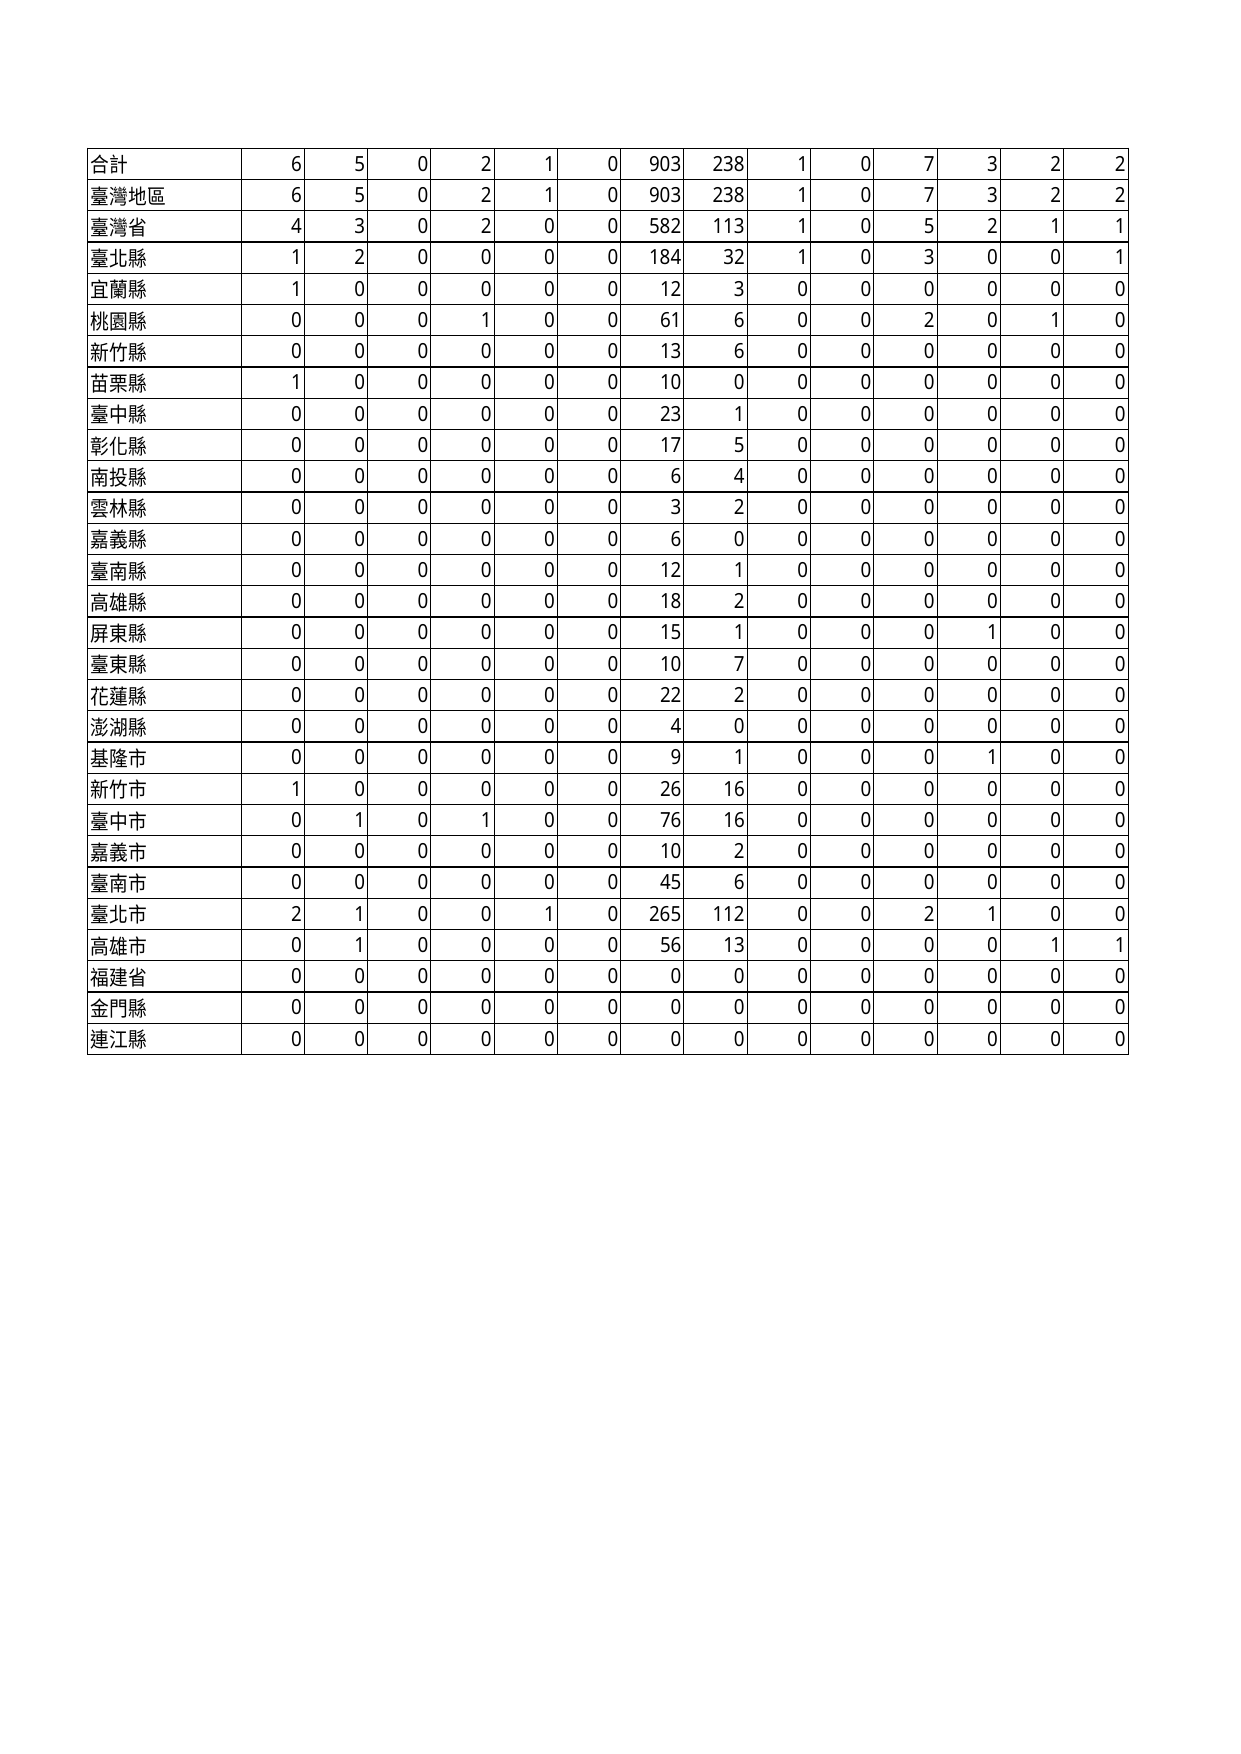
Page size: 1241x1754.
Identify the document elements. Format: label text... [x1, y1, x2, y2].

table_cell 1 [938, 899, 1000, 929]
table_cell 0 [431, 649, 494, 679]
table_cell 新竹市 [88, 774, 241, 804]
table_cell 61 [621, 305, 683, 335]
table_cell 1 [242, 368, 304, 398]
table_cell 0 [305, 368, 367, 398]
table_cell 2 [684, 836, 747, 866]
table_cell 0 [811, 336, 873, 366]
table_cell 0 [811, 711, 873, 741]
table_cell 0 [1064, 743, 1128, 773]
table_cell 1 [495, 180, 557, 210]
table_cell 金門縣 [88, 993, 241, 1023]
table_cell 0 [305, 1024, 367, 1054]
table_cell 0 [558, 211, 620, 241]
table_cell 5 [874, 211, 937, 241]
table_cell 0 [811, 649, 873, 679]
table_cell 0 [938, 1024, 1000, 1054]
table_cell 0 [748, 868, 810, 898]
table_cell 0 [558, 993, 620, 1023]
table_cell 2 [1064, 149, 1128, 179]
table_cell 臺北縣 [88, 243, 241, 273]
table_cell 福建省 [88, 961, 241, 991]
table_cell 0 [748, 618, 810, 648]
table_cell 0 [431, 868, 494, 898]
table_cell 0 [874, 368, 937, 398]
table_cell 184 [621, 243, 683, 273]
table_cell 5 [305, 149, 367, 179]
table_cell 0 [495, 993, 557, 1023]
table_cell 0 [495, 461, 557, 491]
table_cell 0 [1001, 586, 1063, 616]
table_cell 0 [558, 149, 620, 179]
table_cell 1 [684, 555, 747, 585]
table_cell 15 [621, 618, 683, 648]
table_cell 6 [684, 336, 747, 366]
table_cell 0 [431, 524, 494, 554]
table_cell 0 [495, 399, 557, 429]
table_cell 3 [874, 243, 937, 273]
table_cell 3 [938, 149, 1000, 179]
table_cell 0 [495, 274, 557, 304]
table_cell 12 [621, 555, 683, 585]
table_cell 0 [684, 993, 747, 1023]
table_cell 澎湖縣 [88, 711, 241, 741]
table_cell 0 [368, 243, 430, 273]
table_cell 0 [305, 868, 367, 898]
table_cell 6 [242, 180, 304, 210]
table_cell 0 [938, 243, 1000, 273]
table_cell 0 [1064, 493, 1128, 523]
table_cell 0 [558, 243, 620, 273]
table_cell 16 [684, 774, 747, 804]
table_cell 0 [242, 868, 304, 898]
table_cell 0 [811, 305, 873, 335]
table_cell 0 [368, 899, 430, 929]
table_cell 0 [558, 805, 620, 835]
table_cell 基隆市 [88, 743, 241, 773]
table_cell 0 [748, 305, 810, 335]
table_cell 1 [684, 618, 747, 648]
table_cell 0 [811, 555, 873, 585]
table_cell 0 [1001, 993, 1063, 1023]
table_cell 0 [431, 243, 494, 273]
table_cell 0 [748, 805, 810, 835]
table_cell 32 [684, 243, 747, 273]
table_cell 0 [684, 524, 747, 554]
table_cell 1 [305, 899, 367, 929]
table_cell 0 [305, 274, 367, 304]
table_cell 6 [684, 868, 747, 898]
table_cell 南投縣 [88, 461, 241, 491]
table_cell 0 [1001, 868, 1063, 898]
table_cell 0 [811, 211, 873, 241]
table_cell 0 [938, 399, 1000, 429]
table_cell 1 [495, 899, 557, 929]
table_cell 0 [495, 930, 557, 960]
table_cell 0 [495, 430, 557, 460]
table_cell 0 [1001, 368, 1063, 398]
table_cell 0 [495, 868, 557, 898]
table_cell 0 [874, 836, 937, 866]
table_cell 112 [684, 899, 747, 929]
table_cell 0 [242, 461, 304, 491]
table_cell 56 [621, 930, 683, 960]
table_cell 0 [431, 461, 494, 491]
table_cell 合計 [88, 149, 241, 179]
table_cell 0 [242, 649, 304, 679]
table_cell 0 [1001, 649, 1063, 679]
table_cell 0 [495, 649, 557, 679]
table_cell 0 [305, 649, 367, 679]
table_cell 0 [431, 899, 494, 929]
table_cell 0 [938, 336, 1000, 366]
table_cell 0 [495, 524, 557, 554]
table_cell 0 [242, 993, 304, 1023]
table_cell 0 [431, 711, 494, 741]
table_cell 0 [431, 618, 494, 648]
table_cell 臺北市 [88, 899, 241, 929]
table_cell 7 [684, 649, 747, 679]
table_cell 0 [684, 1024, 747, 1054]
table_cell 2 [684, 586, 747, 616]
table_cell 0 [1001, 430, 1063, 460]
table_cell 0 [938, 961, 1000, 991]
table_cell 0 [811, 1024, 873, 1054]
table_cell 0 [368, 149, 430, 179]
table_cell 0 [368, 711, 430, 741]
table_cell 0 [495, 1024, 557, 1054]
table_cell 6 [684, 305, 747, 335]
table_cell 高雄縣 [88, 586, 241, 616]
table_cell 0 [558, 774, 620, 804]
table_cell 0 [1064, 430, 1128, 460]
table_cell 23 [621, 399, 683, 429]
table_cell 0 [874, 680, 937, 710]
table_cell 0 [684, 711, 747, 741]
table_cell 0 [558, 868, 620, 898]
table_cell 0 [748, 493, 810, 523]
table_cell 0 [748, 680, 810, 710]
table_cell 0 [811, 774, 873, 804]
table_cell 0 [938, 711, 1000, 741]
table_cell 0 [811, 461, 873, 491]
table_cell 0 [305, 618, 367, 648]
table_cell 16 [684, 805, 747, 835]
table_cell 0 [242, 836, 304, 866]
table_cell 0 [1001, 399, 1063, 429]
table_cell 0 [495, 305, 557, 335]
table_cell 0 [495, 555, 557, 585]
table_cell 0 [431, 336, 494, 366]
table_cell 0 [621, 1024, 683, 1054]
table_cell 0 [368, 336, 430, 366]
table_cell 0 [495, 243, 557, 273]
table_cell 0 [558, 524, 620, 554]
table_cell 0 [368, 649, 430, 679]
table_cell 1 [684, 743, 747, 773]
table_cell 0 [938, 680, 1000, 710]
table_cell 0 [874, 1024, 937, 1054]
table_cell 0 [305, 993, 367, 1023]
table_cell 0 [431, 961, 494, 991]
table_cell 0 [874, 461, 937, 491]
table_cell 0 [748, 774, 810, 804]
table_cell 0 [1001, 743, 1063, 773]
table_cell 彰化縣 [88, 430, 241, 460]
table_cell 1 [242, 243, 304, 273]
table_cell 0 [495, 743, 557, 773]
table_cell 0 [495, 961, 557, 991]
table_cell 0 [1001, 618, 1063, 648]
table_cell 0 [368, 430, 430, 460]
table_cell 宜蘭縣 [88, 274, 241, 304]
table_cell 5 [684, 430, 747, 460]
table_cell 0 [305, 461, 367, 491]
table_cell 0 [305, 336, 367, 366]
table_cell 0 [874, 868, 937, 898]
table_cell 2 [431, 180, 494, 210]
table_cell 0 [558, 1024, 620, 1054]
table_cell 0 [431, 430, 494, 460]
table_cell 0 [811, 586, 873, 616]
table_cell 1 [748, 180, 810, 210]
table_cell 0 [874, 649, 937, 679]
table_cell 1 [305, 930, 367, 960]
table_cell 0 [368, 961, 430, 991]
table_cell 10 [621, 368, 683, 398]
table_cell 2 [938, 211, 1000, 241]
table_cell 0 [811, 805, 873, 835]
table_cell 1 [431, 805, 494, 835]
table_cell 9 [621, 743, 683, 773]
table_cell 0 [431, 1024, 494, 1054]
table_cell 屏東縣 [88, 618, 241, 648]
table_cell 1 [242, 274, 304, 304]
table_cell 0 [431, 555, 494, 585]
table_cell 0 [748, 993, 810, 1023]
table_cell 0 [242, 711, 304, 741]
table_cell 0 [368, 524, 430, 554]
table_cell 0 [495, 586, 557, 616]
table_cell 0 [874, 774, 937, 804]
table_cell 0 [558, 586, 620, 616]
table_cell 3 [938, 180, 1000, 210]
table_cell 0 [1064, 368, 1128, 398]
table_cell 0 [938, 649, 1000, 679]
table_cell 0 [874, 805, 937, 835]
table_cell 0 [368, 274, 430, 304]
table_cell 0 [874, 493, 937, 523]
table_cell 2 [305, 243, 367, 273]
table_cell 903 [621, 180, 683, 210]
table_cell 0 [1064, 399, 1128, 429]
table_cell 0 [495, 805, 557, 835]
table_cell 0 [242, 586, 304, 616]
table_cell 0 [811, 993, 873, 1023]
table_cell 0 [1064, 586, 1128, 616]
table_cell 2 [874, 899, 937, 929]
table_cell 0 [368, 618, 430, 648]
table_cell 0 [1001, 524, 1063, 554]
table_cell 0 [431, 368, 494, 398]
table_cell 0 [558, 180, 620, 210]
table_cell 0 [938, 461, 1000, 491]
table_cell 113 [684, 211, 747, 241]
table_cell 0 [748, 1024, 810, 1054]
table_cell 0 [368, 399, 430, 429]
table_cell 0 [748, 461, 810, 491]
table_cell 0 [811, 180, 873, 210]
table_cell 臺灣省 [88, 211, 241, 241]
table_cell 0 [431, 743, 494, 773]
table_cell 0 [305, 399, 367, 429]
table_cell 0 [748, 649, 810, 679]
table_cell 0 [242, 555, 304, 585]
table_cell 0 [1001, 493, 1063, 523]
table_cell 0 [431, 586, 494, 616]
table_cell 0 [368, 493, 430, 523]
table_cell 1 [748, 149, 810, 179]
table_cell 265 [621, 899, 683, 929]
table_cell 7 [874, 180, 937, 210]
table_cell 0 [368, 180, 430, 210]
table_cell 0 [495, 618, 557, 648]
table_cell 0 [242, 805, 304, 835]
table_cell 0 [1064, 961, 1128, 991]
table_cell 0 [558, 711, 620, 741]
table_cell 0 [1001, 961, 1063, 991]
table_cell 18 [621, 586, 683, 616]
table_cell 0 [938, 430, 1000, 460]
table_cell 0 [368, 836, 430, 866]
table_cell 0 [621, 961, 683, 991]
table_cell 臺南市 [88, 868, 241, 898]
table_cell 0 [938, 493, 1000, 523]
table_cell 1 [431, 305, 494, 335]
table_cell 0 [1001, 680, 1063, 710]
table_cell 0 [495, 211, 557, 241]
table_cell 0 [811, 274, 873, 304]
table_cell 4 [684, 461, 747, 491]
table_cell 1 [1064, 211, 1128, 241]
table_cell 17 [621, 430, 683, 460]
table_cell 0 [495, 774, 557, 804]
table_cell 0 [811, 680, 873, 710]
table_cell 0 [748, 368, 810, 398]
table_cell 0 [368, 211, 430, 241]
table_cell 0 [938, 993, 1000, 1023]
table_cell 0 [242, 618, 304, 648]
table_cell 0 [748, 899, 810, 929]
table_cell 0 [874, 930, 937, 960]
table_cell 1 [1001, 930, 1063, 960]
table_cell 0 [1001, 243, 1063, 273]
table_cell 0 [938, 930, 1000, 960]
table_cell 0 [242, 336, 304, 366]
table_cell 0 [1001, 336, 1063, 366]
table_cell 0 [558, 305, 620, 335]
table_cell 3 [621, 493, 683, 523]
table_cell 1 [938, 743, 1000, 773]
table_cell 0 [748, 399, 810, 429]
table_cell 0 [431, 680, 494, 710]
table_cell 0 [1064, 555, 1128, 585]
table_cell 0 [938, 836, 1000, 866]
table_cell 3 [305, 211, 367, 241]
table_cell 1 [684, 399, 747, 429]
table_cell 0 [1001, 899, 1063, 929]
table_cell 0 [495, 336, 557, 366]
table_cell 0 [621, 993, 683, 1023]
table_cell 238 [684, 180, 747, 210]
table_cell 2 [431, 149, 494, 179]
table_cell 2 [431, 211, 494, 241]
table_cell 0 [368, 930, 430, 960]
table_cell 0 [305, 836, 367, 866]
table_cell 1 [1064, 930, 1128, 960]
table_cell 0 [558, 555, 620, 585]
table_cell 0 [1064, 649, 1128, 679]
table_cell 6 [242, 149, 304, 179]
table_cell 0 [242, 305, 304, 335]
table_cell 2 [242, 899, 304, 929]
table_cell 5 [305, 180, 367, 210]
table_cell 0 [495, 493, 557, 523]
table_cell 1 [1001, 305, 1063, 335]
table_cell 0 [811, 524, 873, 554]
table_cell 0 [431, 493, 494, 523]
table_cell 0 [558, 618, 620, 648]
table_cell 0 [1064, 524, 1128, 554]
table_cell 嘉義縣 [88, 524, 241, 554]
table_cell 0 [558, 274, 620, 304]
table_cell 6 [621, 524, 683, 554]
table_cell 0 [811, 743, 873, 773]
table_cell 1 [748, 243, 810, 273]
table_cell 0 [305, 711, 367, 741]
table_cell 10 [621, 836, 683, 866]
table_cell 0 [1001, 1024, 1063, 1054]
table_cell 新竹縣 [88, 336, 241, 366]
table_cell 高雄市 [88, 930, 241, 960]
table_cell 0 [368, 555, 430, 585]
table_cell 0 [368, 743, 430, 773]
table_cell 0 [1001, 774, 1063, 804]
table_cell 0 [305, 586, 367, 616]
table_cell 0 [1064, 899, 1128, 929]
table_cell 0 [874, 993, 937, 1023]
table_cell 臺中縣 [88, 399, 241, 429]
table_cell 0 [811, 961, 873, 991]
table_cell 0 [748, 430, 810, 460]
table_cell 1 [748, 211, 810, 241]
table_cell 0 [748, 961, 810, 991]
table_cell 0 [305, 430, 367, 460]
table_cell 0 [558, 899, 620, 929]
table_cell 0 [305, 961, 367, 991]
table_cell 0 [684, 368, 747, 398]
table_cell 0 [938, 555, 1000, 585]
table_cell 0 [305, 493, 367, 523]
table_cell 0 [242, 930, 304, 960]
table_cell 1 [1001, 211, 1063, 241]
table_cell 0 [368, 805, 430, 835]
table_cell 0 [1064, 711, 1128, 741]
table_cell 0 [684, 961, 747, 991]
table_cell 45 [621, 868, 683, 898]
table_cell 0 [1001, 805, 1063, 835]
table_cell 0 [748, 586, 810, 616]
table_cell 582 [621, 211, 683, 241]
table_cell 0 [558, 961, 620, 991]
table_cell 0 [1064, 618, 1128, 648]
table_cell 0 [938, 368, 1000, 398]
table_cell 0 [1064, 274, 1128, 304]
table_cell 0 [874, 274, 937, 304]
table_cell 0 [1001, 461, 1063, 491]
table_cell 0 [874, 618, 937, 648]
table_cell 0 [938, 805, 1000, 835]
table_cell 1 [242, 774, 304, 804]
table_cell 0 [558, 649, 620, 679]
table_cell 0 [558, 493, 620, 523]
table_cell 0 [495, 836, 557, 866]
table_cell 0 [368, 680, 430, 710]
table_cell 0 [938, 586, 1000, 616]
table_cell 0 [305, 743, 367, 773]
table_cell 26 [621, 774, 683, 804]
table_cell 1 [938, 618, 1000, 648]
table_cell 0 [558, 399, 620, 429]
table_cell 13 [684, 930, 747, 960]
table_cell 4 [621, 711, 683, 741]
table_cell 2 [874, 305, 937, 335]
table_cell 0 [431, 993, 494, 1023]
table_cell 0 [874, 711, 937, 741]
table_cell 0 [874, 555, 937, 585]
table_cell 0 [811, 618, 873, 648]
table_cell 0 [811, 836, 873, 866]
table_cell 0 [1064, 868, 1128, 898]
table_cell 0 [811, 243, 873, 273]
table_cell 13 [621, 336, 683, 366]
table_cell 0 [874, 961, 937, 991]
table_cell 0 [558, 461, 620, 491]
table_cell 0 [558, 743, 620, 773]
table_cell 0 [748, 743, 810, 773]
table_cell 0 [1001, 274, 1063, 304]
table_cell 0 [874, 586, 937, 616]
table_cell 0 [431, 836, 494, 866]
table_cell 0 [558, 430, 620, 460]
table_cell 10 [621, 649, 683, 679]
table_cell 6 [621, 461, 683, 491]
table_cell 0 [558, 680, 620, 710]
table_cell 臺中市 [88, 805, 241, 835]
table_cell 2 [1001, 149, 1063, 179]
table_cell 0 [748, 555, 810, 585]
table_cell 桃園縣 [88, 305, 241, 335]
table_cell 0 [938, 774, 1000, 804]
table_cell 0 [1064, 680, 1128, 710]
table_cell 0 [811, 493, 873, 523]
table_cell 0 [368, 993, 430, 1023]
table_cell 2 [684, 493, 747, 523]
table_cell 0 [874, 430, 937, 460]
table_cell 0 [874, 336, 937, 366]
table_cell 0 [305, 305, 367, 335]
table_cell 3 [684, 274, 747, 304]
table_cell 238 [684, 149, 747, 179]
table_cell 0 [811, 368, 873, 398]
table_cell 76 [621, 805, 683, 835]
table_cell 苗栗縣 [88, 368, 241, 398]
table_cell 0 [811, 899, 873, 929]
table_cell 2 [1064, 180, 1128, 210]
table_cell 0 [242, 743, 304, 773]
table_cell 0 [1064, 805, 1128, 835]
table_cell 0 [242, 961, 304, 991]
table_cell 0 [495, 680, 557, 710]
table_cell 0 [368, 868, 430, 898]
table_cell 0 [305, 774, 367, 804]
table_cell 0 [305, 555, 367, 585]
table_cell 0 [811, 930, 873, 960]
table_cell 0 [748, 930, 810, 960]
table_cell 0 [242, 524, 304, 554]
table_cell 0 [1001, 555, 1063, 585]
table_cell 0 [368, 461, 430, 491]
table_cell 0 [431, 930, 494, 960]
table_cell 0 [938, 524, 1000, 554]
table_cell 0 [1064, 305, 1128, 335]
table_cell 0 [558, 836, 620, 866]
table_cell 臺東縣 [88, 649, 241, 679]
table_cell 4 [242, 211, 304, 241]
table_cell 2 [684, 680, 747, 710]
table_cell 0 [431, 774, 494, 804]
table_cell 12 [621, 274, 683, 304]
table_cell 2 [1001, 180, 1063, 210]
table_cell 0 [242, 493, 304, 523]
table_cell 0 [242, 399, 304, 429]
table_cell 0 [431, 399, 494, 429]
table_cell 0 [874, 399, 937, 429]
table_cell 0 [368, 586, 430, 616]
table_cell 0 [811, 399, 873, 429]
table_cell 0 [811, 149, 873, 179]
table_cell 0 [1064, 461, 1128, 491]
table_cell 嘉義市 [88, 836, 241, 866]
table_cell 0 [748, 524, 810, 554]
table_cell 0 [495, 368, 557, 398]
table_cell 0 [1064, 774, 1128, 804]
table_cell 0 [811, 430, 873, 460]
table_cell 0 [1064, 336, 1128, 366]
table_cell 0 [368, 1024, 430, 1054]
table_cell 0 [1001, 711, 1063, 741]
table_cell 903 [621, 149, 683, 179]
table_cell 0 [558, 368, 620, 398]
table_cell 0 [748, 274, 810, 304]
table_cell 連江縣 [88, 1024, 241, 1054]
table_cell 0 [305, 524, 367, 554]
table_cell 0 [1064, 836, 1128, 866]
table_cell 0 [1001, 836, 1063, 866]
table_cell 0 [874, 524, 937, 554]
table_cell 22 [621, 680, 683, 710]
table_cell 0 [242, 1024, 304, 1054]
table_cell 0 [558, 336, 620, 366]
table_cell 臺灣地區 [88, 180, 241, 210]
table_cell 0 [1064, 1024, 1128, 1054]
table_cell 雲林縣 [88, 493, 241, 523]
table_cell 0 [305, 680, 367, 710]
table_cell 0 [242, 430, 304, 460]
table_cell 0 [242, 680, 304, 710]
table_cell 1 [1064, 243, 1128, 273]
table_cell 7 [874, 149, 937, 179]
table_cell 0 [368, 368, 430, 398]
table_cell 0 [811, 868, 873, 898]
table_cell 0 [368, 774, 430, 804]
table_cell 臺南縣 [88, 555, 241, 585]
table_cell 0 [938, 274, 1000, 304]
table_cell 0 [938, 305, 1000, 335]
table_cell 0 [874, 743, 937, 773]
table_cell 0 [748, 711, 810, 741]
table_cell 0 [431, 274, 494, 304]
table_cell 0 [558, 930, 620, 960]
table_cell 0 [938, 868, 1000, 898]
table_cell 0 [1064, 993, 1128, 1023]
table_cell 0 [748, 336, 810, 366]
table_cell 0 [748, 836, 810, 866]
table_cell 0 [495, 711, 557, 741]
table_cell 花蓮縣 [88, 680, 241, 710]
table_cell 0 [368, 305, 430, 335]
table_cell 1 [305, 805, 367, 835]
table_cell 1 [495, 149, 557, 179]
